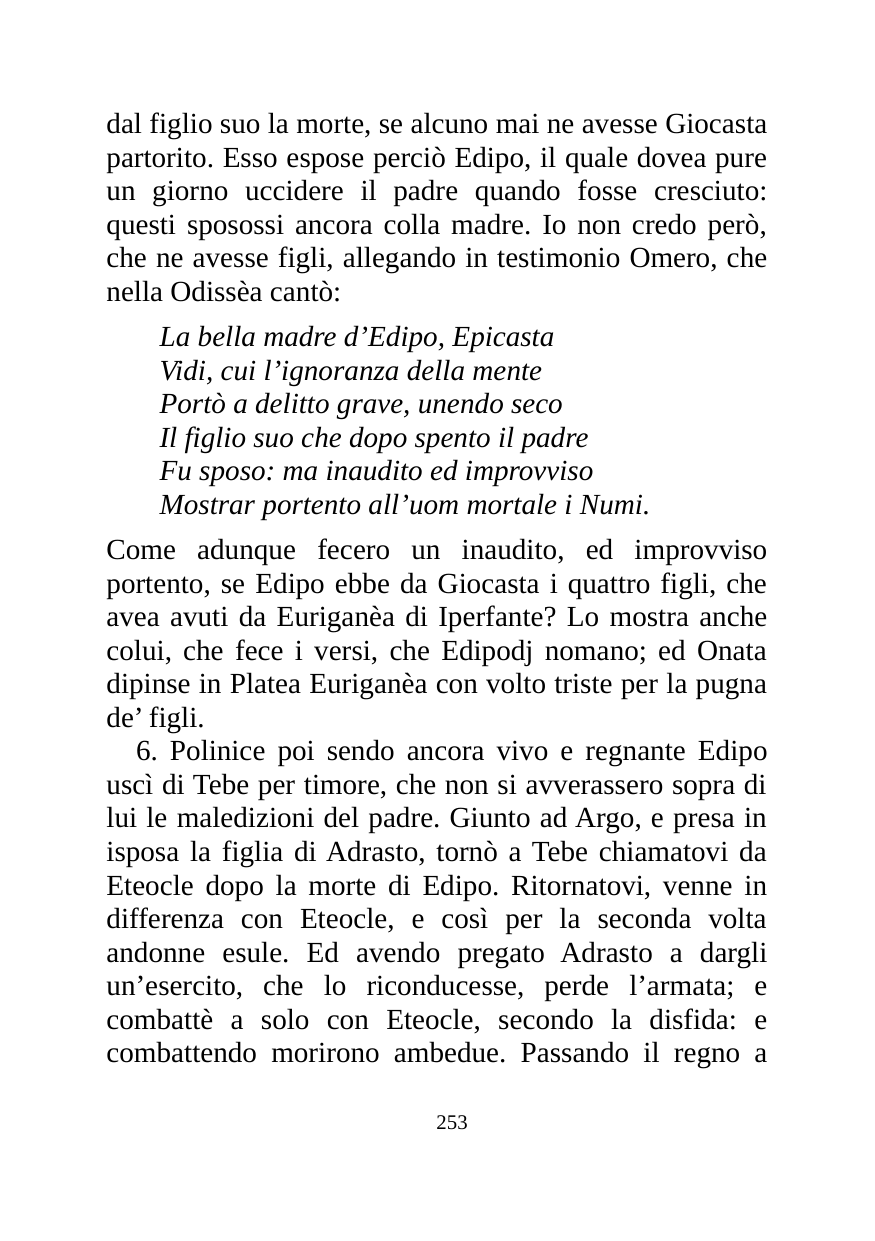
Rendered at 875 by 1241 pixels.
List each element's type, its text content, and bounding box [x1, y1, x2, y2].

text Come adunque fecero un inaudito, ed improvviso portento, se Edipo ebbe da Giocasta i quattro figli, che avea avuti da Euriganèa di Iperfante? Lo mostra anche colui, che fece i versi, che Edipodj nomano; ed Onata dipinse in Platea Euriganèa con volto triste per la pugna de’ figli. [106, 532, 768, 733]
text 6. Polinice poi sendo ancora vivo e regnante Edipo uscì di Tebe per timore, che non si avverassero sopra di lui le maledizioni del padre. Giunto ad Argo, e presa in isposa la figlia di Adrasto, tornò a Tebe chiamatovi da Eteocle dopo la morte di Edipo. Ritornatovi, venne in differenza con Eteocle, e così per la seconda volta andonne esule. Ed avendo pregato Adrasto a dargli un’esercito, che lo riconducesse, perde l’armata; e combattè a solo con Eteocle, secondo la disfida: e combattendo morirono ambedue. Passando il regno a [106, 733, 768, 1069]
text La bella madre d’Edipo, Epicasta Vidi, cui l’ignoranza della mente Portò a delitto grave, unendo seco Il figlio suo che dopo spento il padre Fu sposo: ma inaudito ed improvviso Mostrar portento all’uom mortale i Numi. [159, 319, 768, 521]
text dal figlio suo la morte, se alcuno mai ne avesse Giocasta partorito. Esso espose perciò Edipo, il quale dovea pure un giorno uccidere il padre quando fosse cresciuto: questi sposossi ancora colla madre. Io non credo però, che ne avesse figli, allegando in testimonio Omero, che nella Odissèa cantò: [106, 106, 768, 307]
